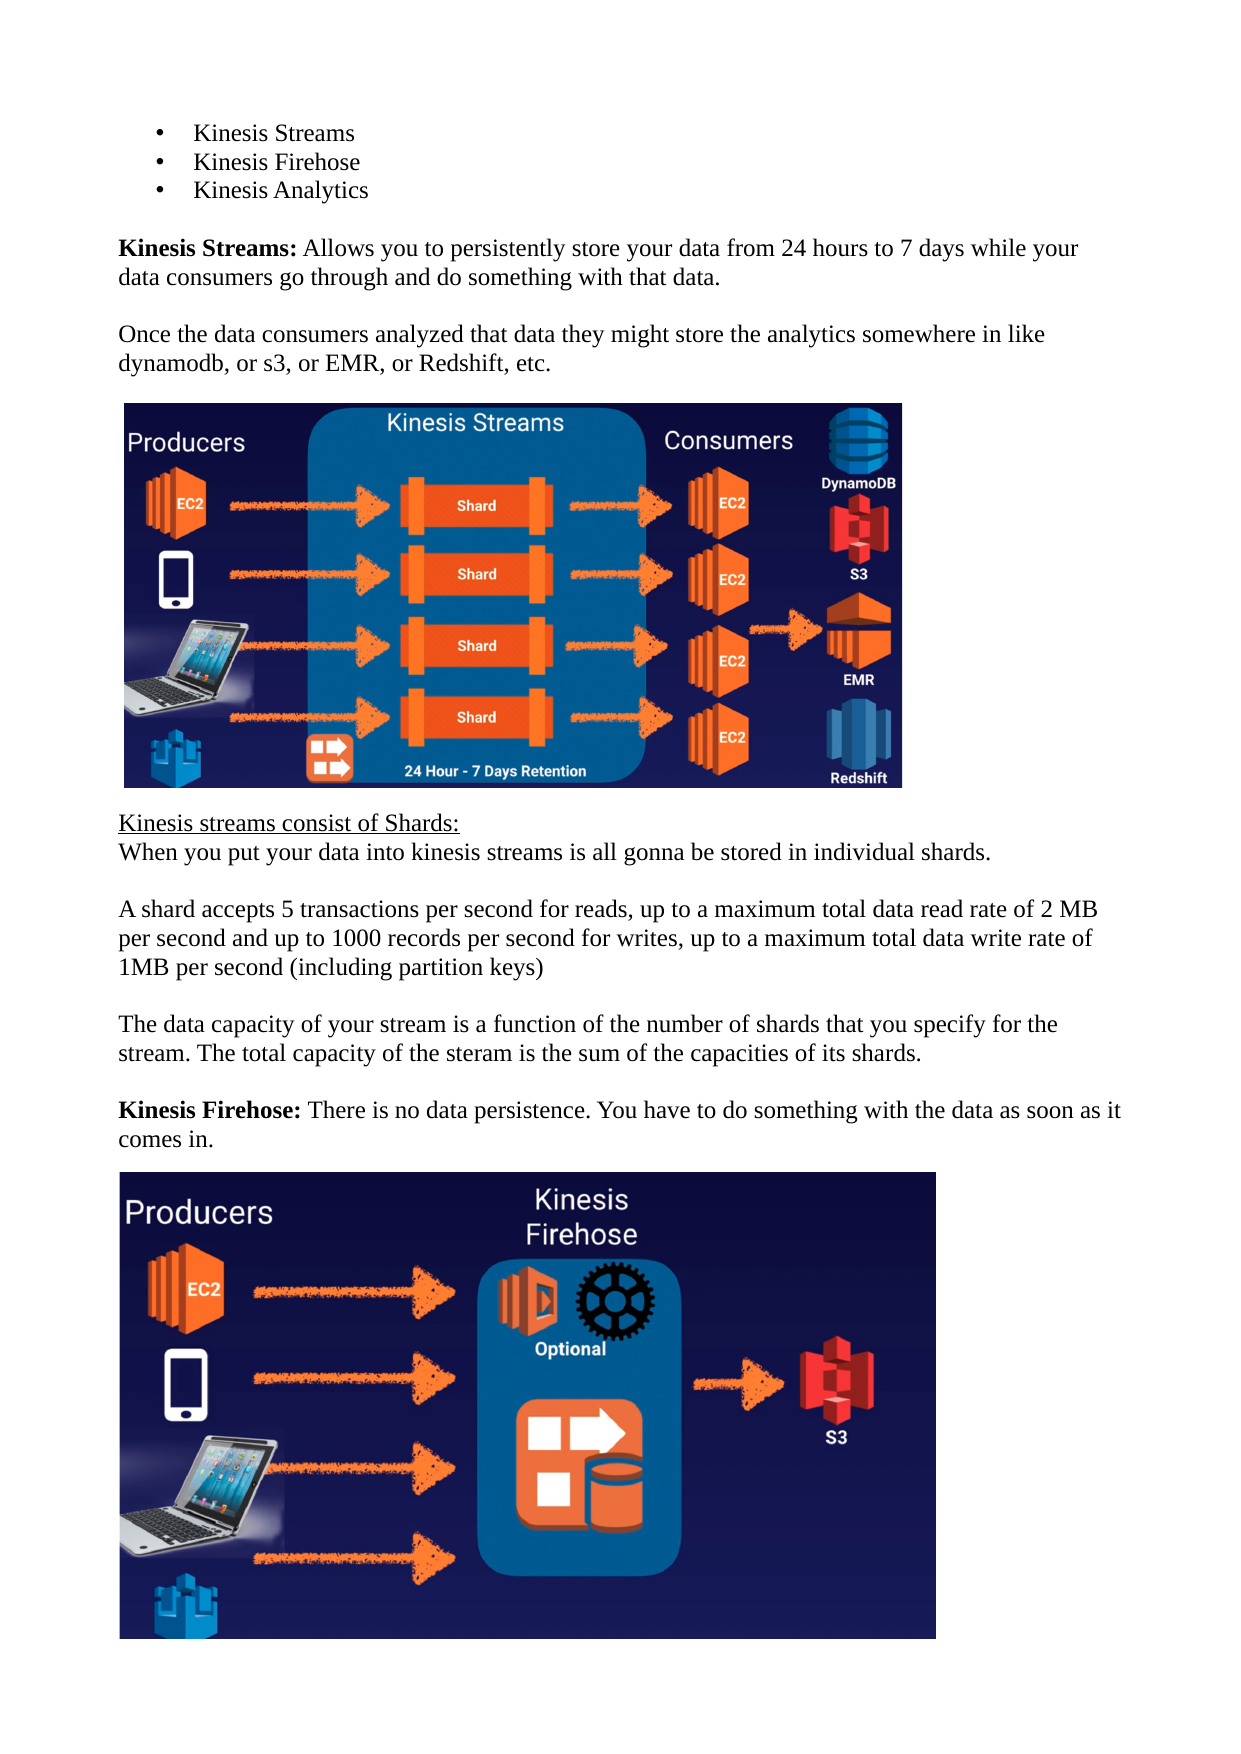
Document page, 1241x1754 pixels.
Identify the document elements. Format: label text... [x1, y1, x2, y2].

picture [124, 403, 903, 788]
text The data capacity of your stream is a function of the number of shards that you specify for the stream. The total capacity of the steram is the sum of the capacities of its shards. [118, 1009, 1122, 1067]
text A shard accepts 5 transactions per second for reads, up to a maximum total data read rate of 2 MB per second and up to 1000 records per second for writes, up to a maximum total data write rate of 1MB per second (including partition keys) [118, 894, 1122, 981]
list Kinesis Streams [156, 118, 1122, 147]
text Kinesis Streams: Allows you to persistently store your data from 24 hours to 7 days while your data consumers go through and do something with that data. [118, 233, 1122, 291]
text When you put your data into kinesis streams is all gonna be stored in individual shards. [118, 837, 1122, 866]
text Once the data consumers analyzed that data they might store the analytics somewhere in like dynamodb, or s3, or EMR, or Redshift, etc. [118, 319, 1122, 377]
text Kinesis Firehose: There is no data persistence. You have to do something with the data as soon as it comes in. [118, 1096, 1122, 1153]
list Kinesis Firehose [156, 147, 1122, 176]
picture [119, 1172, 936, 1639]
text Kinesis streams consist of Shards: [118, 808, 1122, 837]
list Kinesis Analytics [156, 176, 1122, 204]
